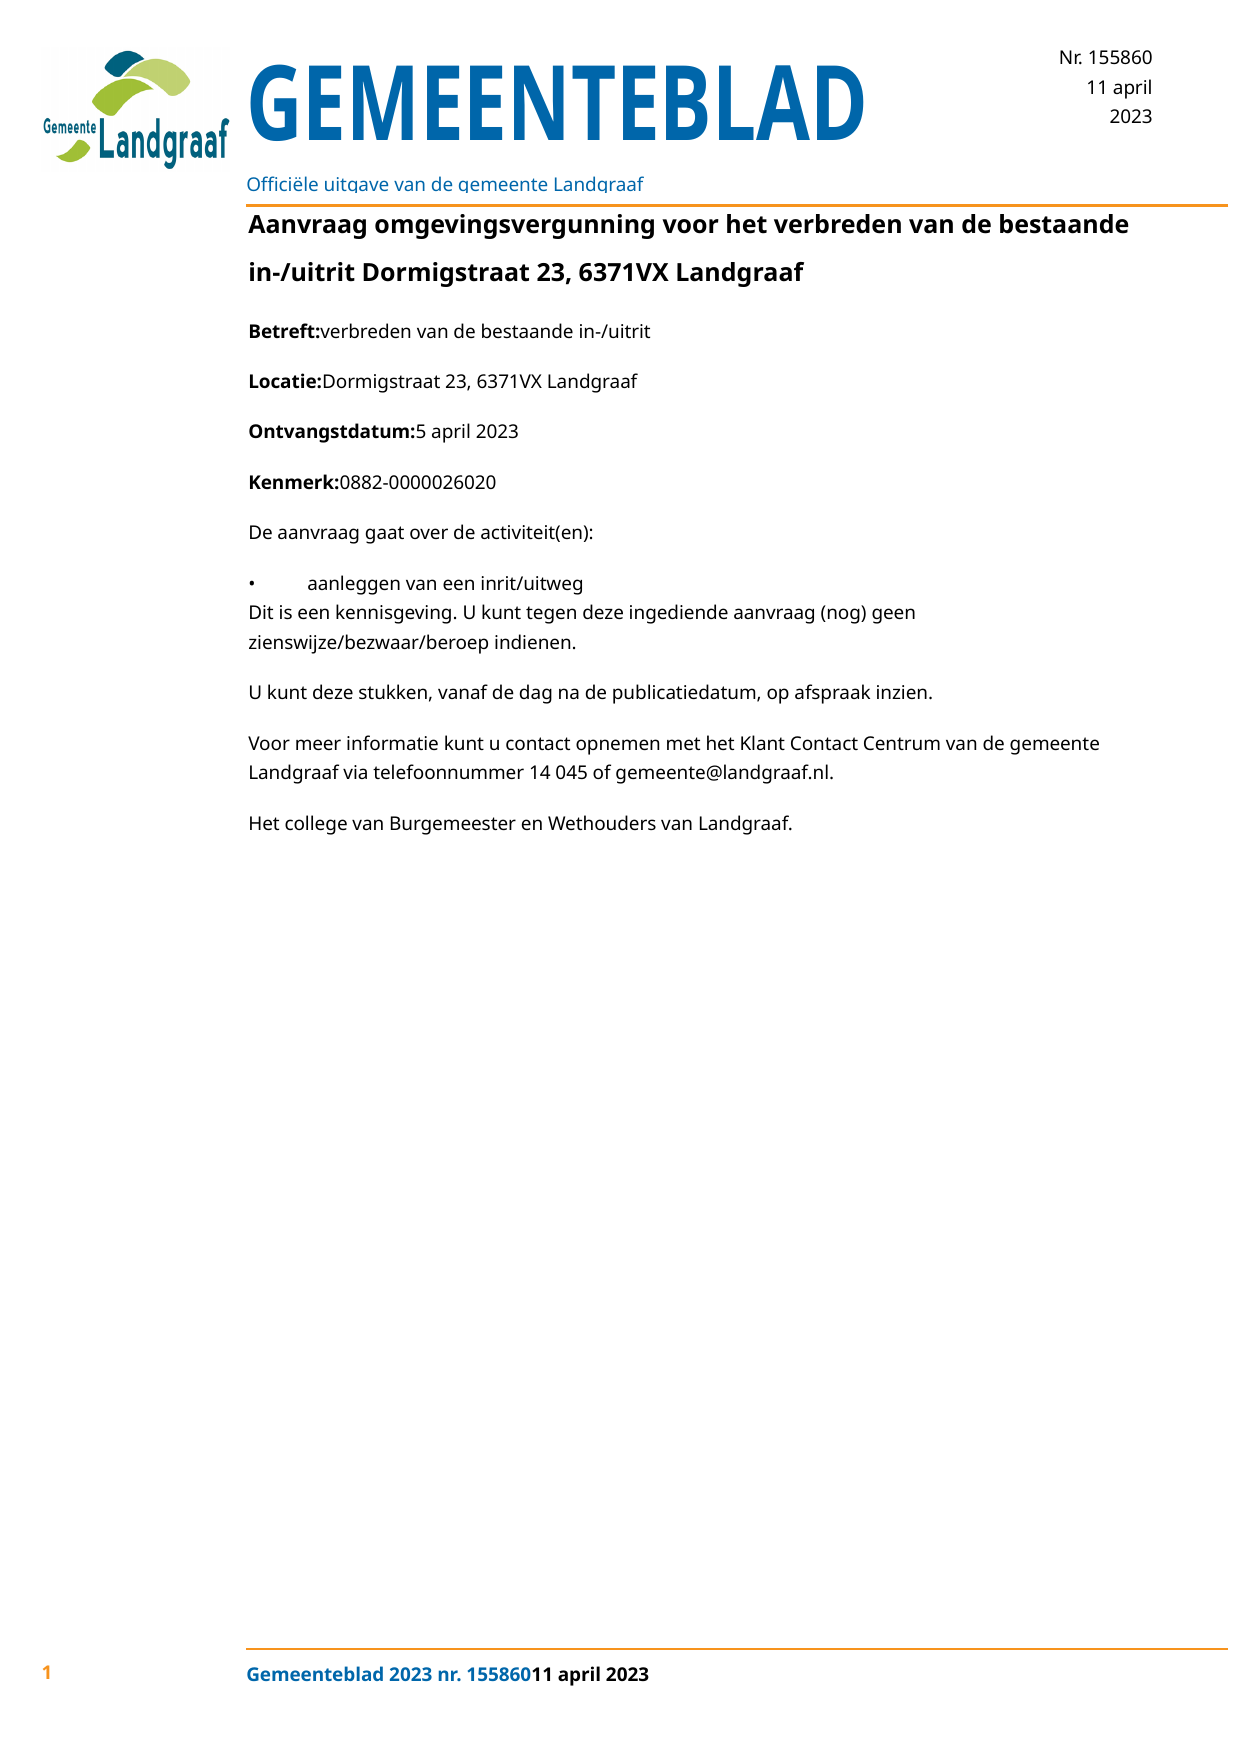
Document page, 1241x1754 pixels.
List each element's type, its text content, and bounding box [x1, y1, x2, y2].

picture [41, 47, 231, 172]
text Voor meer informatie kunt u contact opnemen met het Klant Contact Centrum van de gemeente Landgraaf via telefoonnummer 14 045 of gemeente@landgraaf.nl. [248, 730, 1152, 785]
text Het college van Burgemeester en Wethouders van Landgraaf. [248, 810, 1152, 836]
text U kunt deze stukken, vanaf de dag na de publicatiedatum, op afspraak inzien. [248, 679, 1152, 705]
text Aanvraag omgevingsvergunning voor het verbreden van de bestaande in-/uitrit Dormigstraat 23, 6371VX Landgraaf [248, 207, 1152, 288]
text Betreft:verbreden van de bestaande in-/uitrit [248, 318, 1152, 344]
text Dit is een kennisgeving. U kunt tegen deze ingediende aanvraag (nog) geen zienswijze/bezwaar/beroep indienen. [248, 599, 1152, 655]
text Ontvangstdatum:5 april 2023 [248, 419, 1152, 444]
text Kenmerk:0882-0000026020 [248, 469, 1152, 495]
list aanleggen van een inrit/uitweg [248, 570, 1152, 596]
text De aanvraag gaat over de activiteit(en): [248, 519, 1152, 545]
text Locatie:Dormigstraat 23, 6371VX Landgraaf [248, 368, 1152, 394]
